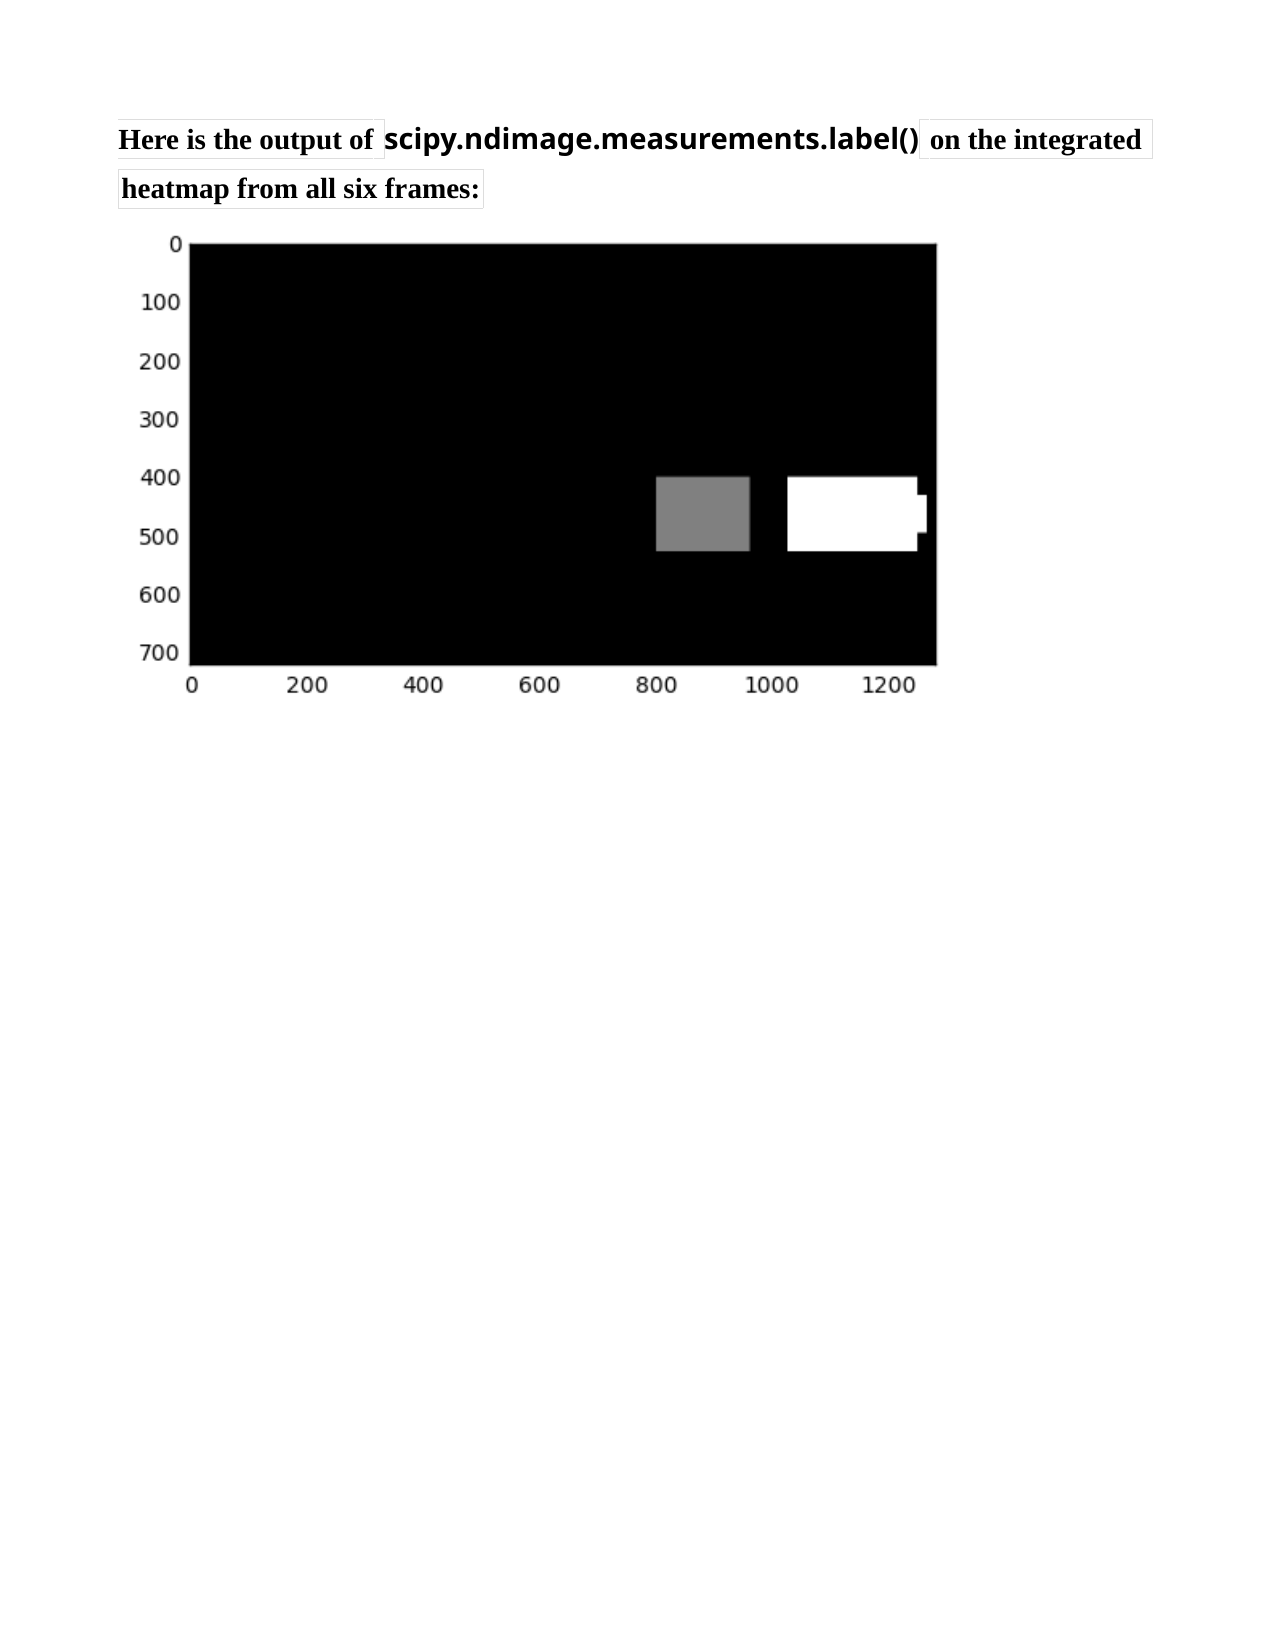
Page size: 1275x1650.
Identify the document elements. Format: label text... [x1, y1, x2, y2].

subtitle Here is the output of scipy.ndimage.measurements.label() on the integrated heatmap from all six frames: [118, 118, 1157, 208]
picture [118, 217, 988, 722]
